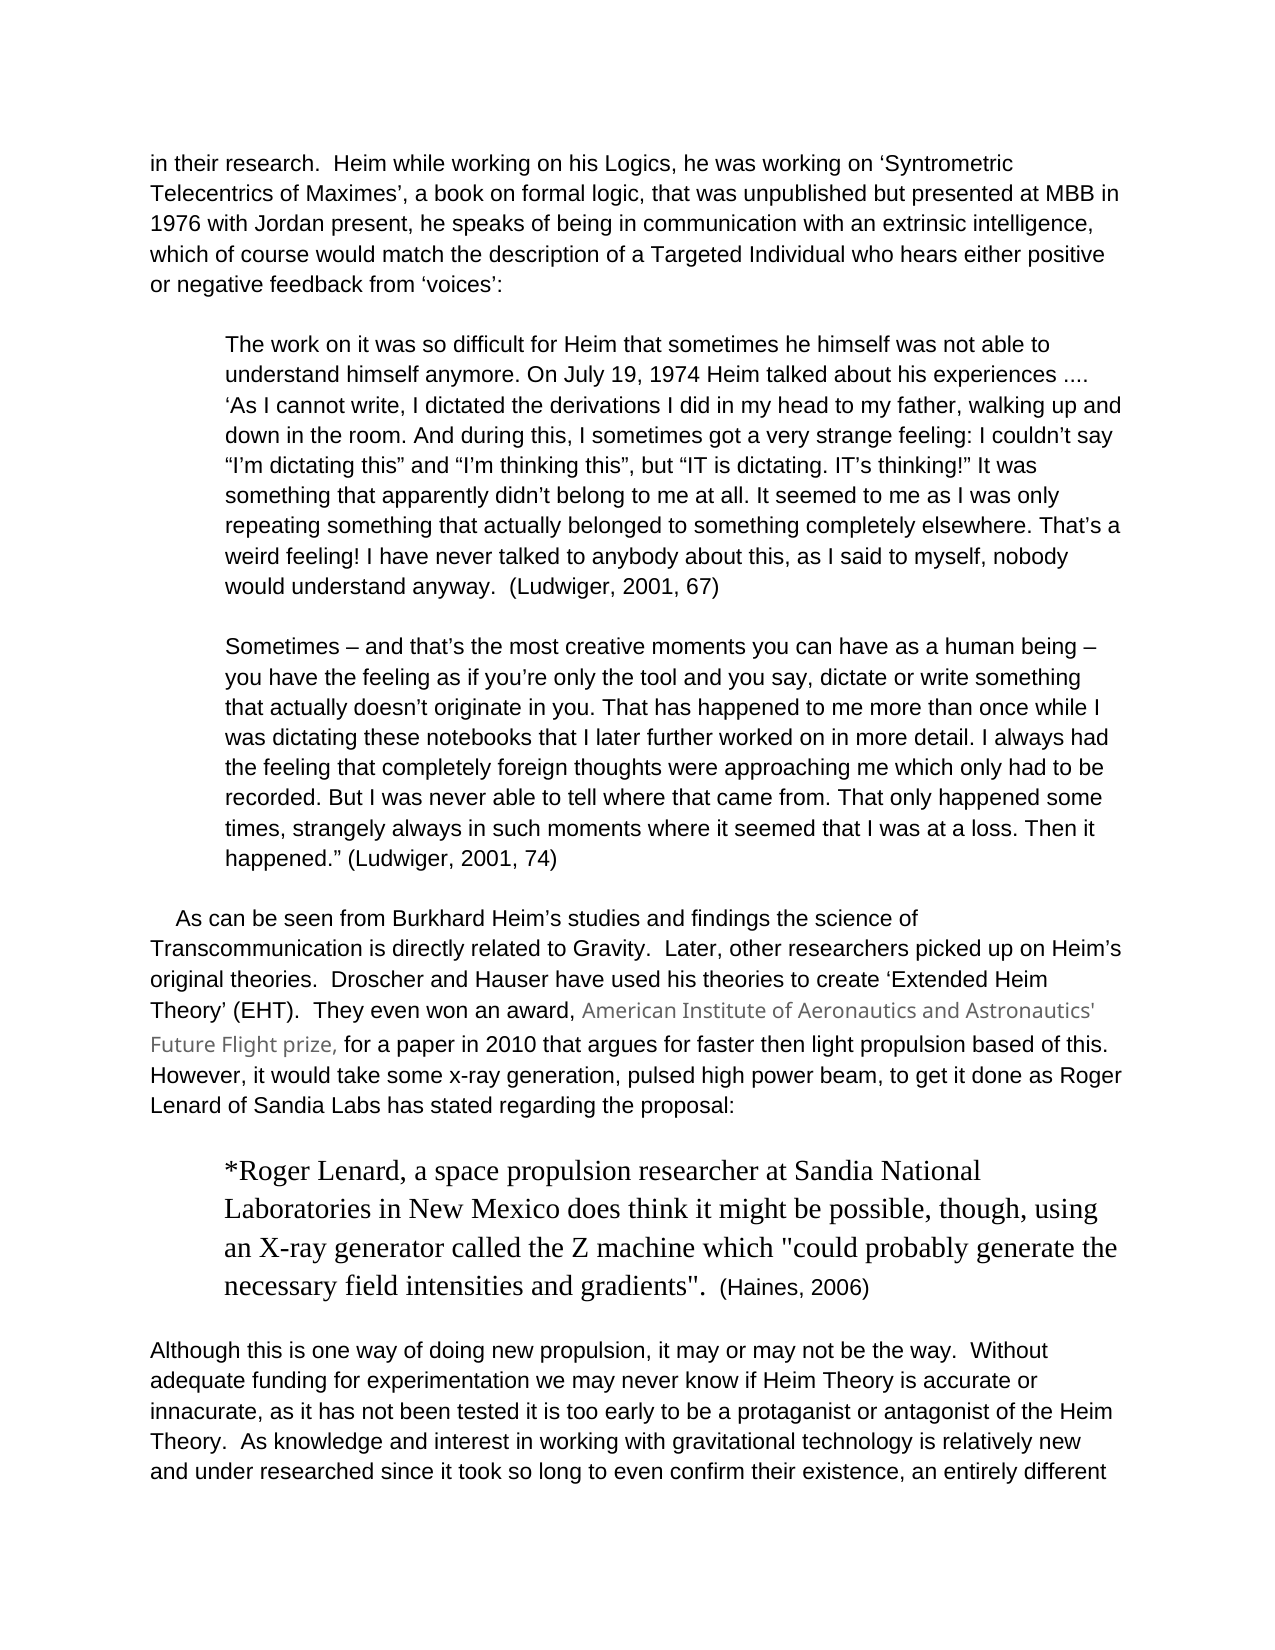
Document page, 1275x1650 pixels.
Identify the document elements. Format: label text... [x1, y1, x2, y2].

text in their research. Heim while working on his Logics, he was working on ‘Syntrometric Telecentrics of Maximes’, a book on formal logic, that was unpublished but presented at MBB in 1976 with Jordan present, he speaks of being in communication with an extrinsic intelligence, which of course would match the description of a Targeted Individual who hears either positive or negative feedback from ‘voices’: [150, 150, 1125, 297]
text *Roger Lenard, a space propulsion researcher at Sandia National Laboratories in New Mexico does think it might be possible, though, using an X-ray generator called the Z machine which "could probably generate the necessary field intensities and gradients". (Haines, 2006) [224, 1153, 1125, 1302]
text The work on it was so difficult for Heim that sometimes he himself was not able to understand himself anymore. On July 19, 1974 Heim talked about his experiences .... ‘As I cannot write, I dictated the derivations I did in my head to my father, walking up and down in the room. And during this, I sometimes got a very strange feeling: I couldn’t say “I’m dictating this” and “I’m thinking this”, but “IT is dictating. IT’s thinking!” It was something that apparently didn’t belong to me at all. It seemed to me as I was only repeating something that actually belonged to something completely elsewhere. That’s a weird feeling! I have never talked to anybody about this, as I said to myself, nobody would understand anyway. (Ludwiger, 2001, 67) [225, 331, 1125, 599]
text Sometimes – and that’s the most creative moments you can have as a human being – you have the feeling as if you’re only the tool and you say, dictate or write something that actually doesn’t originate in you. That has happened to me more than once while I was dictating these notebooks that I later further worked on in more detail. I always had the feeling that completely foreign thoughts were approaching me which only had to be recorded. But I was never able to tell where that came from. That only happened some times, strangely always in such moments where it seemed that I was at a loss. Then it happened.” (Ludwiger, 2001, 74) [225, 633, 1125, 871]
text Although this is one way of doing new propulsion, it may or may not be the way. Without adequate funding for experimentation we may never know if Heim Theory is accurate or innacurate, as it has not been tested it is too early to be a protaganist or antagonist of the Heim Theory. As knowledge and interest in working with gravitational technology is relatively new and under researched since it took so long to even confirm their existence, an entirely different [150, 1337, 1125, 1484]
text As can be seen from Burkhard Heim’s studies and findings the science of Transcommunication is directly related to Gravity. Later, other researchers picked up on Heim’s original theories. Droscher and Hauser have used his theories to create ‘Extended Heim Theory’ (EHT). They even won an award, American Institute of Aeronautics and Astronautics' Future Flight prize, for a paper in 2010 that argues for faster then light propulsion based of this. However, it would take some x-ray generation, pulsed high power beam, to get it done as Roger Lenard of Sandia Labs has stated regarding the proposal: [150, 905, 1125, 1119]
